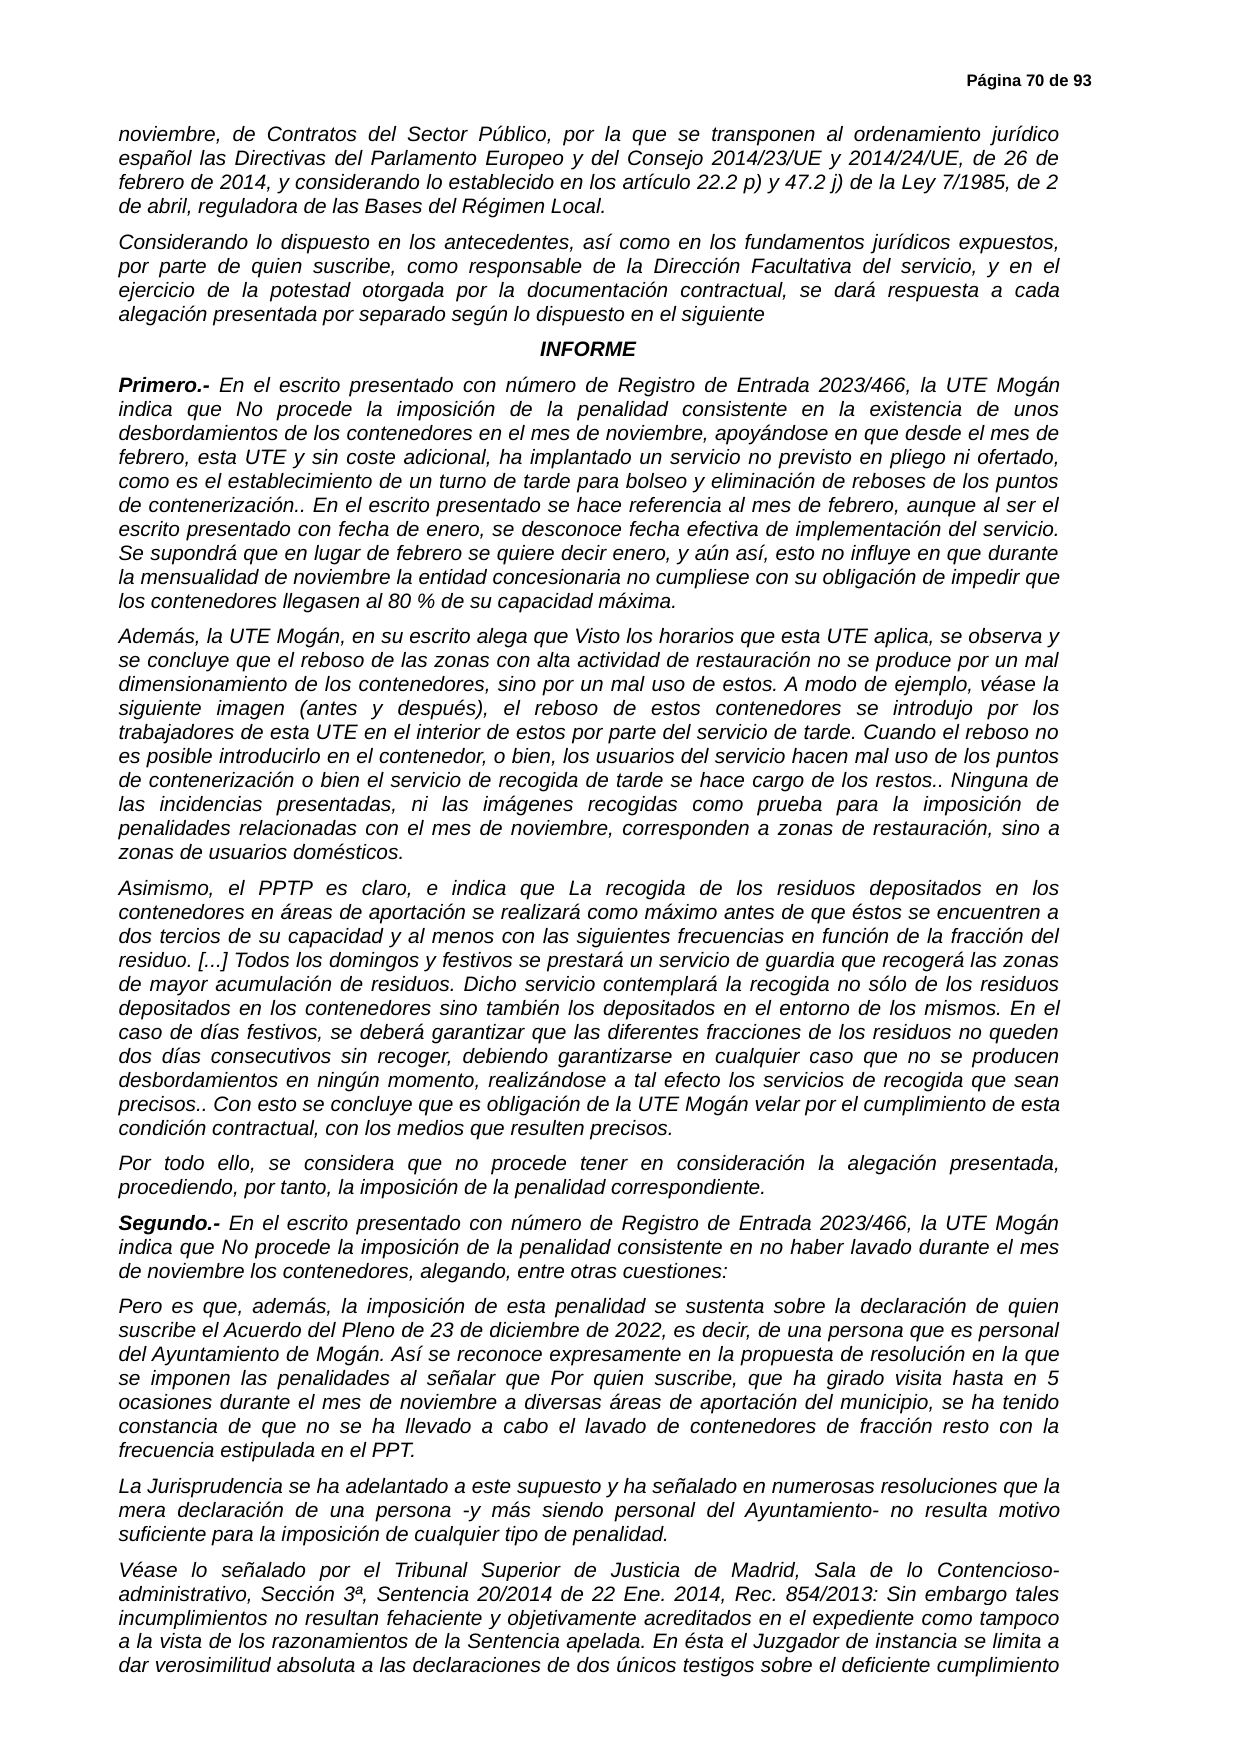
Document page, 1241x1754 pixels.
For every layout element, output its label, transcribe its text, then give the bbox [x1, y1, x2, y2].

text INFORME [118, 337, 1063, 361]
text noviembre, de Contratos del Sector Público, por la que se transponen al ordenamiento jurídico español las Directivas del Parlamento Europeo y del Consejo 2014/23/UE y 2014/24/UE, de 26 de febrero de 2014, y considerando lo establecido en los artículo 22.2 p) y 47.2 j) de la Ley 7/1985, de 2 de abril, reguladora de las Bases del Régimen Local. [118, 122, 1063, 218]
text Además, la UTE Mogán, en su escrito alega que Visto los horarios que esta UTE aplica, se observa y se concluye que el reboso de las zonas con alta actividad de restauración no se produce por un mal dimensionamiento de los contenedores, sino por un mal uso de estos. A modo de ejemplo, véase la siguiente imagen (antes y después), el reboso de estos contenedores se introdujo por los trabajadores de esta UTE en el interior de estos por parte del servicio de tarde. Cuando el reboso no es posible introducirlo en el contenedor, o bien, los usuarios del servicio hacen mal uso de los puntos de contenerización o bien el servicio de recogida de tarde se hace cargo de los restos.. Ninguna de las incidencias presentadas, ni las imágenes recogidas como prueba para la imposición de penalidades relacionadas con el mes de noviembre, corresponden a zonas de restauración, sino a zonas de usuarios domésticos. [118, 624, 1063, 864]
text Considerando lo dispuesto en los antecedentes, así como en los fundamentos jurídicos expuestos, por parte de quien suscribe, como responsable de la Dirección Facultativa del servicio, y en el ejercicio de la potestad otorgada por la documentación contractual, se dará respuesta a cada alegación presentada por separado según lo dispuesto en el siguiente [118, 230, 1063, 326]
text Primero.- En el escrito presentado con número de Registro de Entrada 2023/466, la UTE Mogán indica que No procede la imposición de la penalidad consistente en la existencia de unos desbordamientos de los contenedores en el mes de noviembre, apoyándose en que desde el mes de febrero, esta UTE y sin coste adicional, ha implantado un servicio no previsto en pliego ni ofertado, como es el establecimiento de un turno de tarde para bolseo y eliminación de reboses de los puntos de contenerización.. En el escrito presentado se hace referencia al mes de febrero, aunque al ser el escrito presentado con fecha de enero, se desconoce fecha efectiva de implementación del servicio. Se supondrá que en lugar de febrero se quiere decir enero, y aún así, esto no influye en que durante la mensualidad de noviembre la entidad concesionaria no cumpliese con su obligación de impedir que los contenedores llegasen al 80 % de su capacidad máxima. [118, 373, 1063, 613]
text Véase lo señalado por el Tribunal Superior de Justicia de Madrid, Sala de lo Contencioso-administrativo, Sección 3ª, Sentencia 20/2014 de 22 Ene. 2014, Rec. 854/2013: Sin embargo tales incumplimientos no resultan fehaciente y objetivamente acreditados en el expediente como tampoco a la vista de los razonamientos de la Sentencia apelada. En ésta el Juzgador de instancia se limita a dar verosimilitud absoluta a las declaraciones de dos únicos testigos sobre el deficiente cumplimiento [118, 1557, 1063, 1677]
text Pero es que, además, la imposición de esta penalidad se sustenta sobre la declaración de quien suscribe el Acuerdo del Pleno de 23 de diciembre de 2022, es decir, de una persona que es personal del Ayuntamiento de Mogán. Así se reconoce expresamente en la propuesta de resolución en la que se imponen las penalidades al señalar que Por quien suscribe, que ha girado visita hasta en 5 ocasiones durante el mes de noviembre a diversas áreas de aportación del municipio, se ha tenido constancia de que no se ha llevado a cabo el lavado de contenedores de fracción resto con la frecuencia estipulada en el PPT. [118, 1294, 1063, 1462]
text La Jurisprudencia se ha adelantado a este supuesto y ha señalado en numerosas resoluciones que la mera declaración de una persona -y más siendo personal del Ayuntamiento- no resulta motivo suficiente para la imposición de cualquier tipo de penalidad. [118, 1474, 1063, 1546]
text Asimismo, el PPTP es claro, e indica que La recogida de los residuos depositados en los contenedores en áreas de aportación se realizará como máximo antes de que éstos se encuentren a dos tercios de su capacidad y al menos con las siguientes frecuencias en función de la fracción del residuo. [...] Todos los domingos y festivos se prestará un servicio de guardia que recogerá las zonas de mayor acumulación de residuos. Dicho servicio contemplará la recogida no sólo de los residuos depositados en los contenedores sino también los depositados en el entorno de los mismos. En el caso de días festivos, se deberá garantizar que las diferentes fracciones de los residuos no queden dos días consecutivos sin recoger, debiendo garantizarse en cualquier caso que no se producen desbordamientos en ningún momento, realizándose a tal efecto los servicios de recogida que sean precisos.. Con esto se concluye que es obligación de la UTE Mogán velar por el cumplimiento de esta condición contractual, con los medios que resulten precisos. [118, 876, 1063, 1139]
text Segundo.- En el escrito presentado con número de Registro de Entrada 2023/466, la UTE Mogán indica que No procede la imposición de la penalidad consistente en no haber lavado durante el mes de noviembre los contenedores, alegando, entre otras cuestiones: [118, 1211, 1063, 1283]
text Por todo ello, se considera que no procede tener en consideración la alegación presentada, procediendo, por tanto, la imposición de la penalidad correspondiente. [118, 1151, 1063, 1199]
